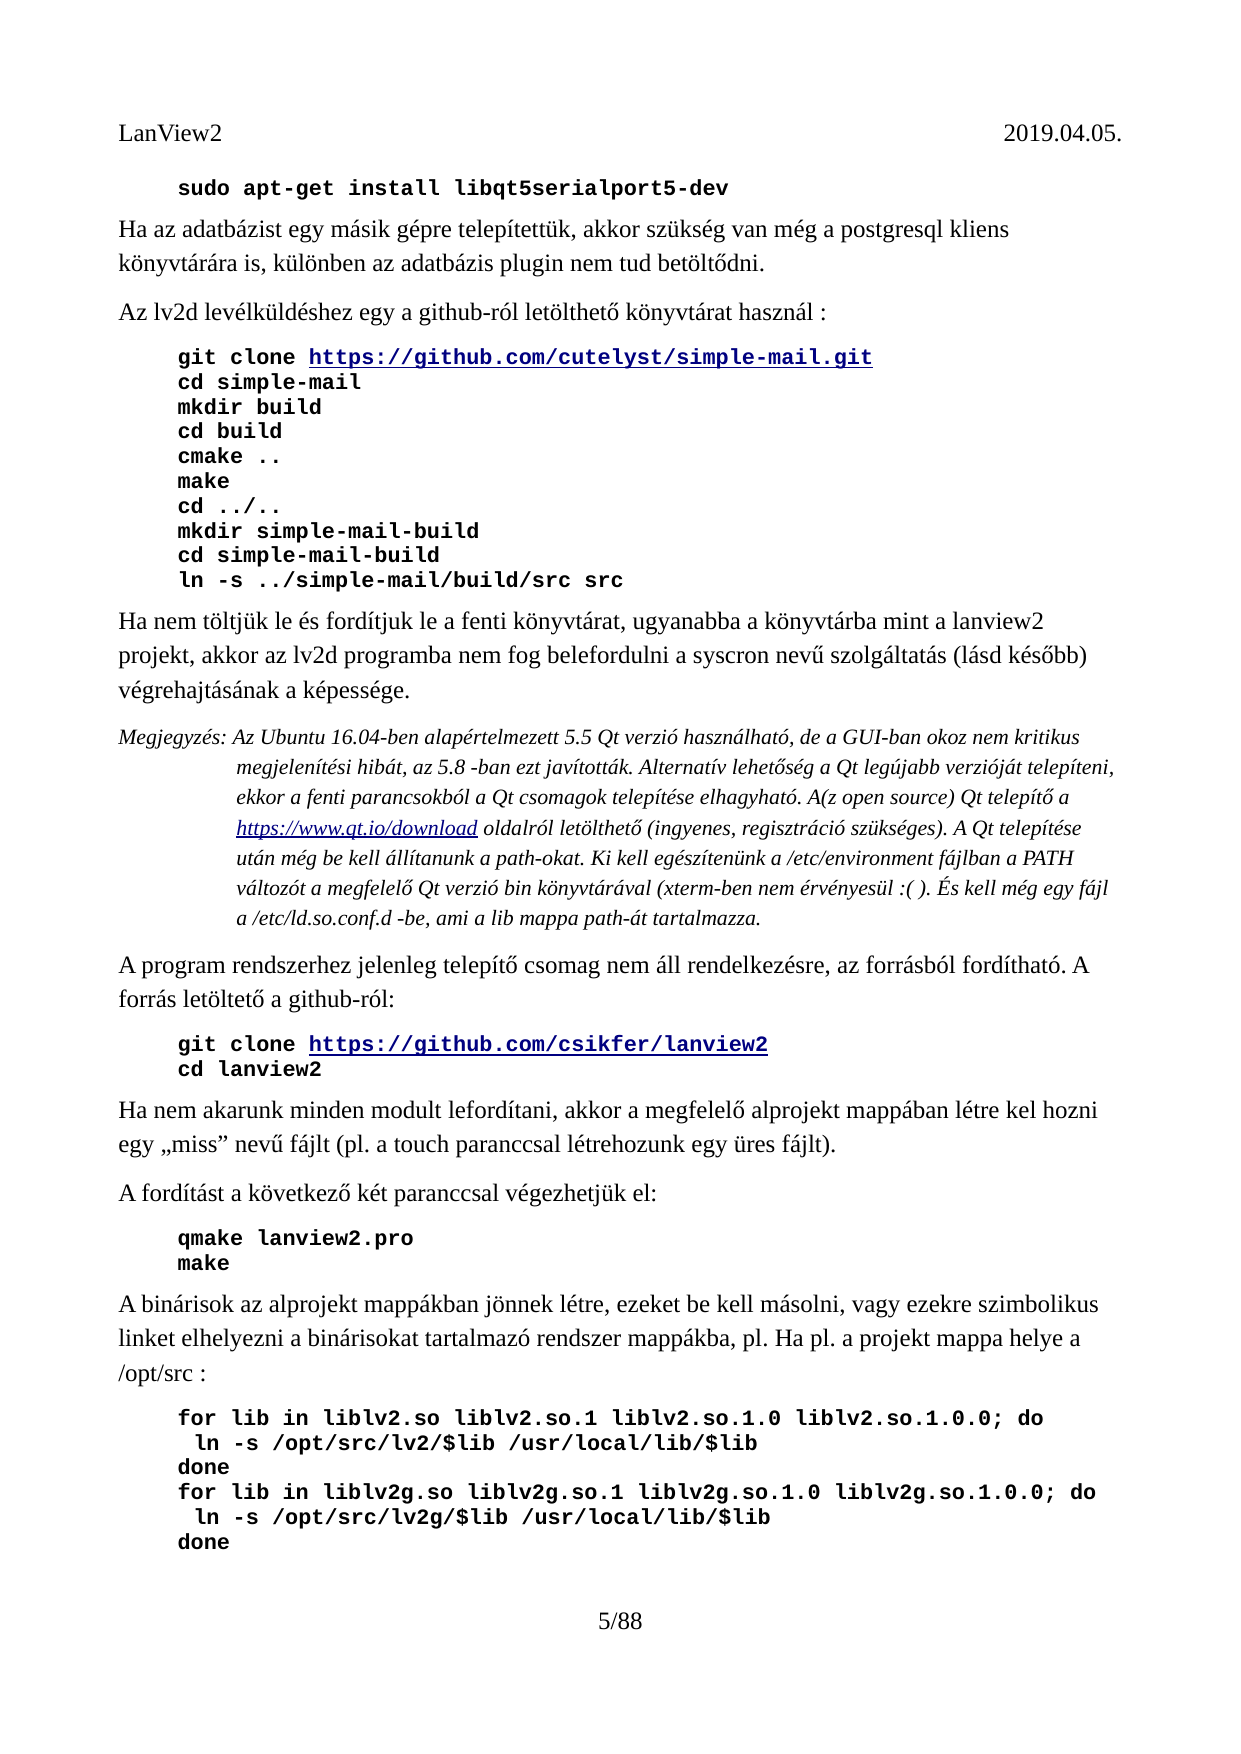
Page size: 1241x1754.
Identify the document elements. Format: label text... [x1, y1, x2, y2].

text A fordítást a következő két paranccsal végezhetjük el: [118, 1178, 1122, 1207]
text Ha az adatbázist egy másik gépre telepítettük, akkor szükség van még a postgresql kliens könyvtárára is, különben az adatbázis plugin nem tud betöltődni. [118, 214, 1122, 277]
text Ha nem akarunk minden modult lefordítani, akkor a megfelelő alprojekt mappában létre kel hozni egy „miss” nevű fájlt (pl. a touch paranccsal létrehozunk egy üres fájlt). [118, 1095, 1122, 1158]
text qmake lanview2.pro make [177, 1227, 1122, 1277]
text A binárisok az alprojekt mappákban jönnek létre, ezeket be kell másolni, vagy ezekre szimbolikus linket elhelyezni a binárisokat tartalmazó rendszer mappákba, pl. Ha pl. a projekt mappa helye a /opt/src : [118, 1289, 1122, 1387]
text for lib in liblv2.so liblv2.so.1 liblv2.so.1.0 liblv2.so.1.0.0; do ln -s /opt/src/lv2/$lib /usr/local/lib/$lib done [177, 1407, 1122, 1481]
text sudo apt-get install libqt5serialport5-dev [177, 177, 1122, 202]
text git clone https://github.com/cutelyst/simple-mail.git cd simple-mail mkdir build cd build cmake .. make cd ../.. mkdir simple-mail-build cd simple-mail-build ln -s ../simple-mail/build/src src [177, 346, 1122, 594]
text Az lv2d levélküldéshez egy a github-ról letölthető könyvtárat használ : [118, 297, 1122, 326]
text git clone https://github.com/csikfer/lanview2 cd lanview2 [177, 1033, 1122, 1083]
text for lib in liblv2g.so liblv2g.so.1 liblv2g.so.1.0 liblv2g.so.1.0.0; do ln -s /opt/src/lv2g/$lib /usr/local/lib/$lib done [177, 1481, 1122, 1556]
text Megjegyzés: Az Ubuntu 16.04-ben alapértelmezett 5.5 Qt verzió használható, de a GUI-ban okoz nem kritikus megjelenítési hibát, az 5.8 -ban ezt javították. Alternatív lehetőség a Qt legújabb verzióját telepíteni, ekkor a fenti parancsokból a Qt csomagok telepítése elhagyható. A(z open source) Qt telepítő a https://www.qt.io/download oldalról letölthető (ingyenes, regisztráció szükséges). A Qt telepítése után még be kell állítanunk a path-okat. Ki kell egészítenünk a /etc/environment fájlban a PATH változót a megfelelő Qt verzió bin könyvtárával (xterm-ben nem érvényesül :( ). És kell még egy fájl a /etc/ld.so.conf.d -be, ami a lib mappa path-át tartalmazza. [118, 724, 1122, 930]
text Ha nem töltjük le és fordítjuk le a fenti könyvtárat, ugyanabba a könyvtárba mint a lanview2 projekt, akkor az lv2d programba nem fog belefordulni a syscron nevű szolgáltatás (lásd később) végrehajtásának a képessége. [118, 606, 1122, 704]
text A program rendszerhez jelenleg telepítő csomag nem áll rendelkezésre, az forrásból fordítható. A forrás letöltető a github-ról: [118, 950, 1122, 1013]
